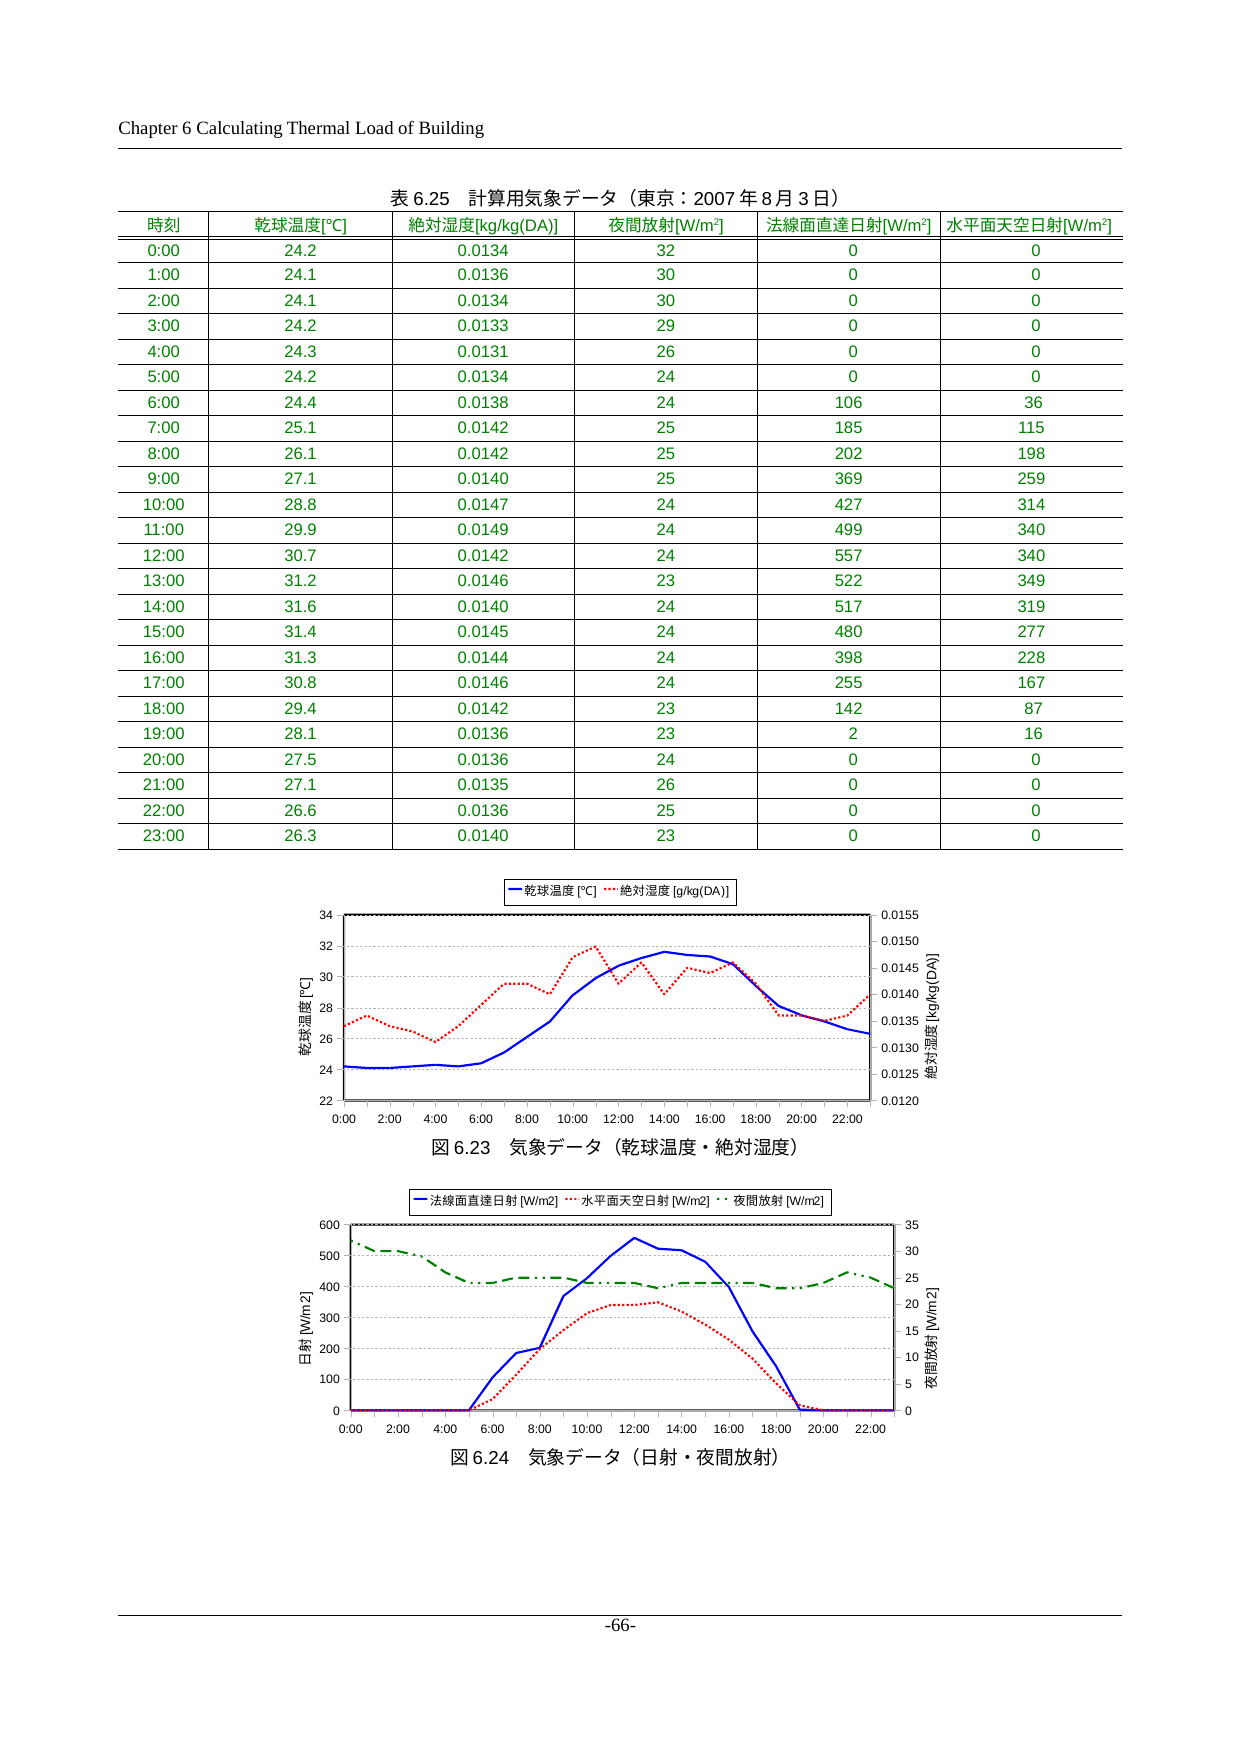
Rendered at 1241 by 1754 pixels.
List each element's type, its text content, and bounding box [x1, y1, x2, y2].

table_cell 1:00 [118, 263, 208, 287]
table_cell 24.1 [209, 263, 392, 287]
table_cell 369 [758, 467, 940, 492]
table_cell 18:00 [118, 697, 208, 721]
table_cell 26 [575, 773, 757, 798]
table_cell 28.1 [209, 722, 392, 747]
table_cell 0 [941, 773, 1123, 798]
table_cell 0 [941, 340, 1123, 364]
table_cell 0.0149 [393, 518, 574, 543]
text 表6.25 計算用気象データ（東京：2007年8月3日） [118, 184, 1122, 211]
table_cell 23 [575, 697, 757, 721]
table_cell 24 [575, 620, 757, 645]
table_cell 0.0134 [393, 240, 574, 262]
table_cell 13:00 [118, 569, 208, 594]
table_cell 398 [758, 646, 940, 670]
table_cell 255 [758, 671, 940, 696]
table_header 乾球温度[℃] [209, 212, 392, 236]
table_cell 0.0136 [393, 722, 574, 747]
table_cell 142 [758, 697, 940, 721]
table_cell 0.0145 [393, 620, 574, 645]
table_cell 557 [758, 544, 940, 568]
table_cell 0.0133 [393, 314, 574, 338]
table_cell 499 [758, 518, 940, 543]
table_cell 27.1 [209, 467, 392, 492]
table_cell 427 [758, 493, 940, 517]
table_cell 0 [941, 748, 1123, 772]
table_cell 0.0136 [393, 748, 574, 772]
table_cell 26.6 [209, 799, 392, 823]
table_cell 24.2 [209, 240, 392, 262]
table_cell 0.0136 [393, 263, 574, 287]
table_cell 24.3 [209, 340, 392, 364]
table_cell 30 [575, 263, 757, 287]
table_cell 26.1 [209, 442, 392, 466]
table_cell 31.2 [209, 569, 392, 594]
table_cell 0:00 [118, 240, 208, 262]
table_cell 0.0140 [393, 595, 574, 619]
table_cell 0 [941, 314, 1123, 338]
table_cell 10:00 [118, 493, 208, 517]
table_cell 0 [758, 824, 940, 849]
table_cell 23:00 [118, 824, 208, 849]
table_cell 31.6 [209, 595, 392, 619]
table_cell 24 [575, 518, 757, 543]
table_header 夜間放射[W/m2] [575, 212, 757, 236]
table_header 法線面直達日射[W/m2] [758, 212, 940, 236]
table_cell 8:00 [118, 442, 208, 466]
table_cell 32 [575, 240, 757, 262]
table_cell 15:00 [118, 620, 208, 645]
table_header 時刻 [118, 212, 208, 236]
table_cell 29.4 [209, 697, 392, 721]
table_cell 517 [758, 595, 940, 619]
table_cell 228 [941, 646, 1123, 670]
table_cell 349 [941, 569, 1123, 594]
table_cell 19:00 [118, 722, 208, 747]
table_cell 17:00 [118, 671, 208, 696]
table_cell 0.0147 [393, 493, 574, 517]
table_cell 27.1 [209, 773, 392, 798]
table_cell 25 [575, 799, 757, 823]
table_cell 28.8 [209, 493, 392, 517]
table_cell 0 [758, 773, 940, 798]
table_cell 0 [941, 289, 1123, 313]
table_cell 0 [941, 824, 1123, 849]
table_cell 6:00 [118, 391, 208, 415]
table_cell 0.0134 [393, 289, 574, 313]
table_cell 16 [941, 722, 1123, 747]
table_cell 87 [941, 697, 1123, 721]
table_cell 23 [575, 722, 757, 747]
table_cell 29 [575, 314, 757, 338]
table_cell 0 [758, 289, 940, 313]
table_cell 0 [941, 799, 1123, 823]
table_cell 30 [575, 289, 757, 313]
table_cell 24.1 [209, 289, 392, 313]
table_cell 0.0142 [393, 416, 574, 441]
table_cell 0 [758, 240, 940, 262]
table_cell 23 [575, 824, 757, 849]
table_header 絶対湿度[kg/kg(DA)] [393, 212, 574, 236]
table_cell 24 [575, 671, 757, 696]
table_cell 0 [758, 263, 940, 287]
table_cell 24 [575, 748, 757, 772]
table_cell 115 [941, 416, 1123, 441]
table_cell 0.0140 [393, 467, 574, 492]
table_cell 16:00 [118, 646, 208, 670]
table_cell 12:00 [118, 544, 208, 568]
table_cell 9:00 [118, 467, 208, 492]
table_cell 30.7 [209, 544, 392, 568]
table_cell 23 [575, 569, 757, 594]
table_cell 27.5 [209, 748, 392, 772]
table_cell 14:00 [118, 595, 208, 619]
table_cell 0.0138 [393, 391, 574, 415]
table_cell 0.0140 [393, 824, 574, 849]
table_cell 7:00 [118, 416, 208, 441]
table_cell 0 [941, 365, 1123, 389]
text 図6.24 気象データ（日射・夜間放射） [118, 1184, 1122, 1470]
table_cell 0.0146 [393, 569, 574, 594]
table_cell 480 [758, 620, 940, 645]
table_cell 0.0135 [393, 773, 574, 798]
table_cell 36 [941, 391, 1123, 415]
table_cell 522 [758, 569, 940, 594]
table_cell 0.0142 [393, 442, 574, 466]
table_cell 31.4 [209, 620, 392, 645]
table_cell 25.1 [209, 416, 392, 441]
table_cell 26.3 [209, 824, 392, 849]
table_cell 11:00 [118, 518, 208, 543]
table_cell 0 [758, 340, 940, 364]
table_cell 202 [758, 442, 940, 466]
table_cell 340 [941, 518, 1123, 543]
table_cell 24 [575, 365, 757, 389]
table_cell 24 [575, 493, 757, 517]
table_cell 24.2 [209, 365, 392, 389]
table_cell 24.4 [209, 391, 392, 415]
table_cell 24 [575, 595, 757, 619]
table_cell 314 [941, 493, 1123, 517]
table_cell 2 [758, 722, 940, 747]
table_cell 0.0146 [393, 671, 574, 696]
table_cell 0.0131 [393, 340, 574, 364]
table_cell 26 [575, 340, 757, 364]
table_cell 185 [758, 416, 940, 441]
table_cell 0.0144 [393, 646, 574, 670]
table_cell 22:00 [118, 799, 208, 823]
table_cell 0.0142 [393, 697, 574, 721]
table_cell 277 [941, 620, 1123, 645]
table_header 水平面天空日射[W/m2] [941, 212, 1123, 236]
table_cell 20:00 [118, 748, 208, 772]
text 図6.23 気象データ（乾球温度・絶対湿度） [118, 874, 1122, 1160]
table_cell 198 [941, 442, 1123, 466]
table_cell 31.3 [209, 646, 392, 670]
table_cell 25 [575, 416, 757, 441]
table_cell 340 [941, 544, 1123, 568]
table_cell 0 [941, 240, 1123, 262]
table_cell 167 [941, 671, 1123, 696]
table_cell 0 [758, 748, 940, 772]
table_cell 24.2 [209, 314, 392, 338]
table_cell 30.8 [209, 671, 392, 696]
table_cell 0 [758, 365, 940, 389]
table_cell 106 [758, 391, 940, 415]
table_cell 2:00 [118, 289, 208, 313]
table_cell 259 [941, 467, 1123, 492]
table_cell 24 [575, 544, 757, 568]
table_cell 4:00 [118, 340, 208, 364]
table_cell 0.0136 [393, 799, 574, 823]
table_cell 5:00 [118, 365, 208, 389]
table_cell 0.0142 [393, 544, 574, 568]
table_cell 29.9 [209, 518, 392, 543]
table_cell 0.0134 [393, 365, 574, 389]
table_cell 319 [941, 595, 1123, 619]
table_cell 0 [758, 314, 940, 338]
table_cell 25 [575, 467, 757, 492]
table_cell 21:00 [118, 773, 208, 798]
table_cell 0 [941, 263, 1123, 287]
table_cell 24 [575, 646, 757, 670]
table_cell 3:00 [118, 314, 208, 338]
table_cell 0 [758, 799, 940, 823]
table_cell 25 [575, 442, 757, 466]
table_cell 24 [575, 391, 757, 415]
